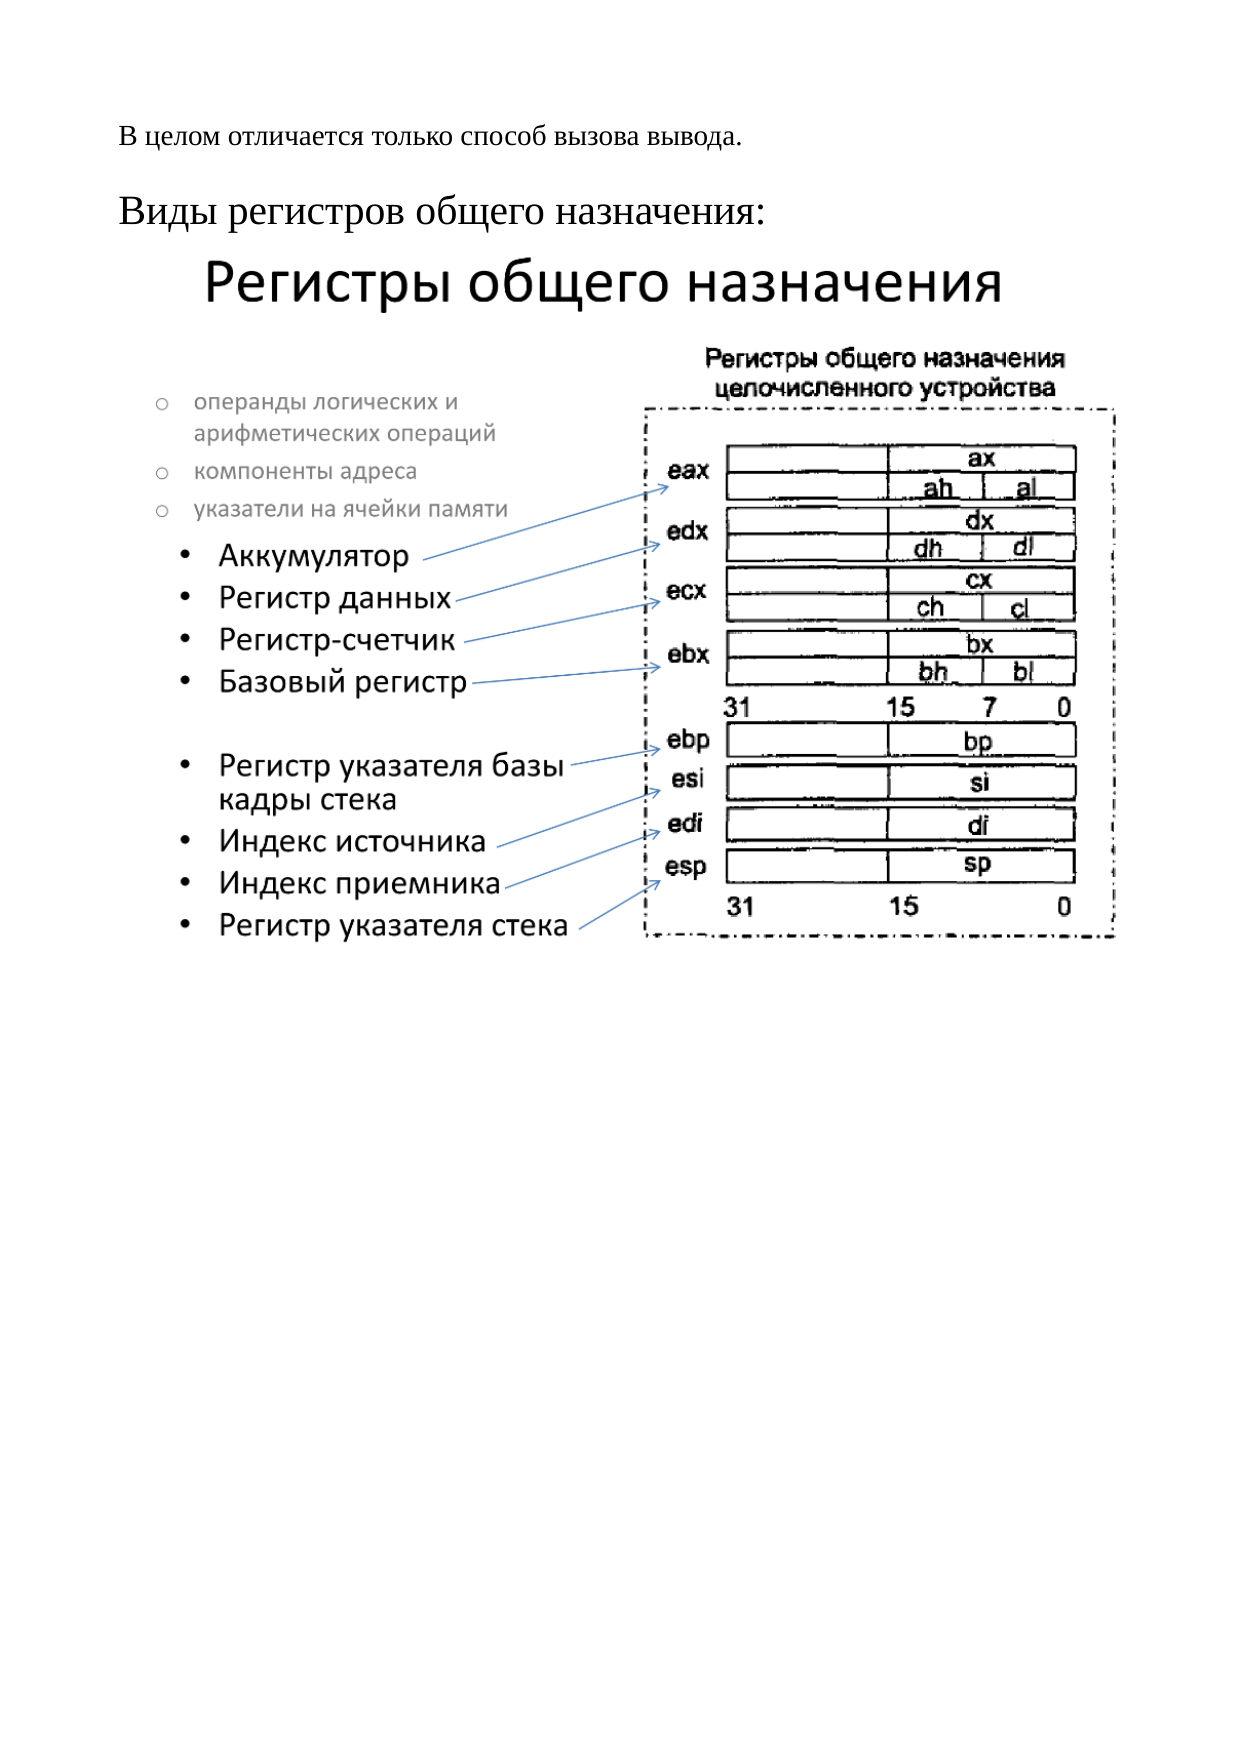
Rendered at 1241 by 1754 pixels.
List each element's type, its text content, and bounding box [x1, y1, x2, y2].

text В целом отличается только способ вызова вывода. [118, 118, 1122, 152]
text Виды регистров общего назначения: [118, 185, 1122, 233]
picture [118, 233, 1123, 956]
